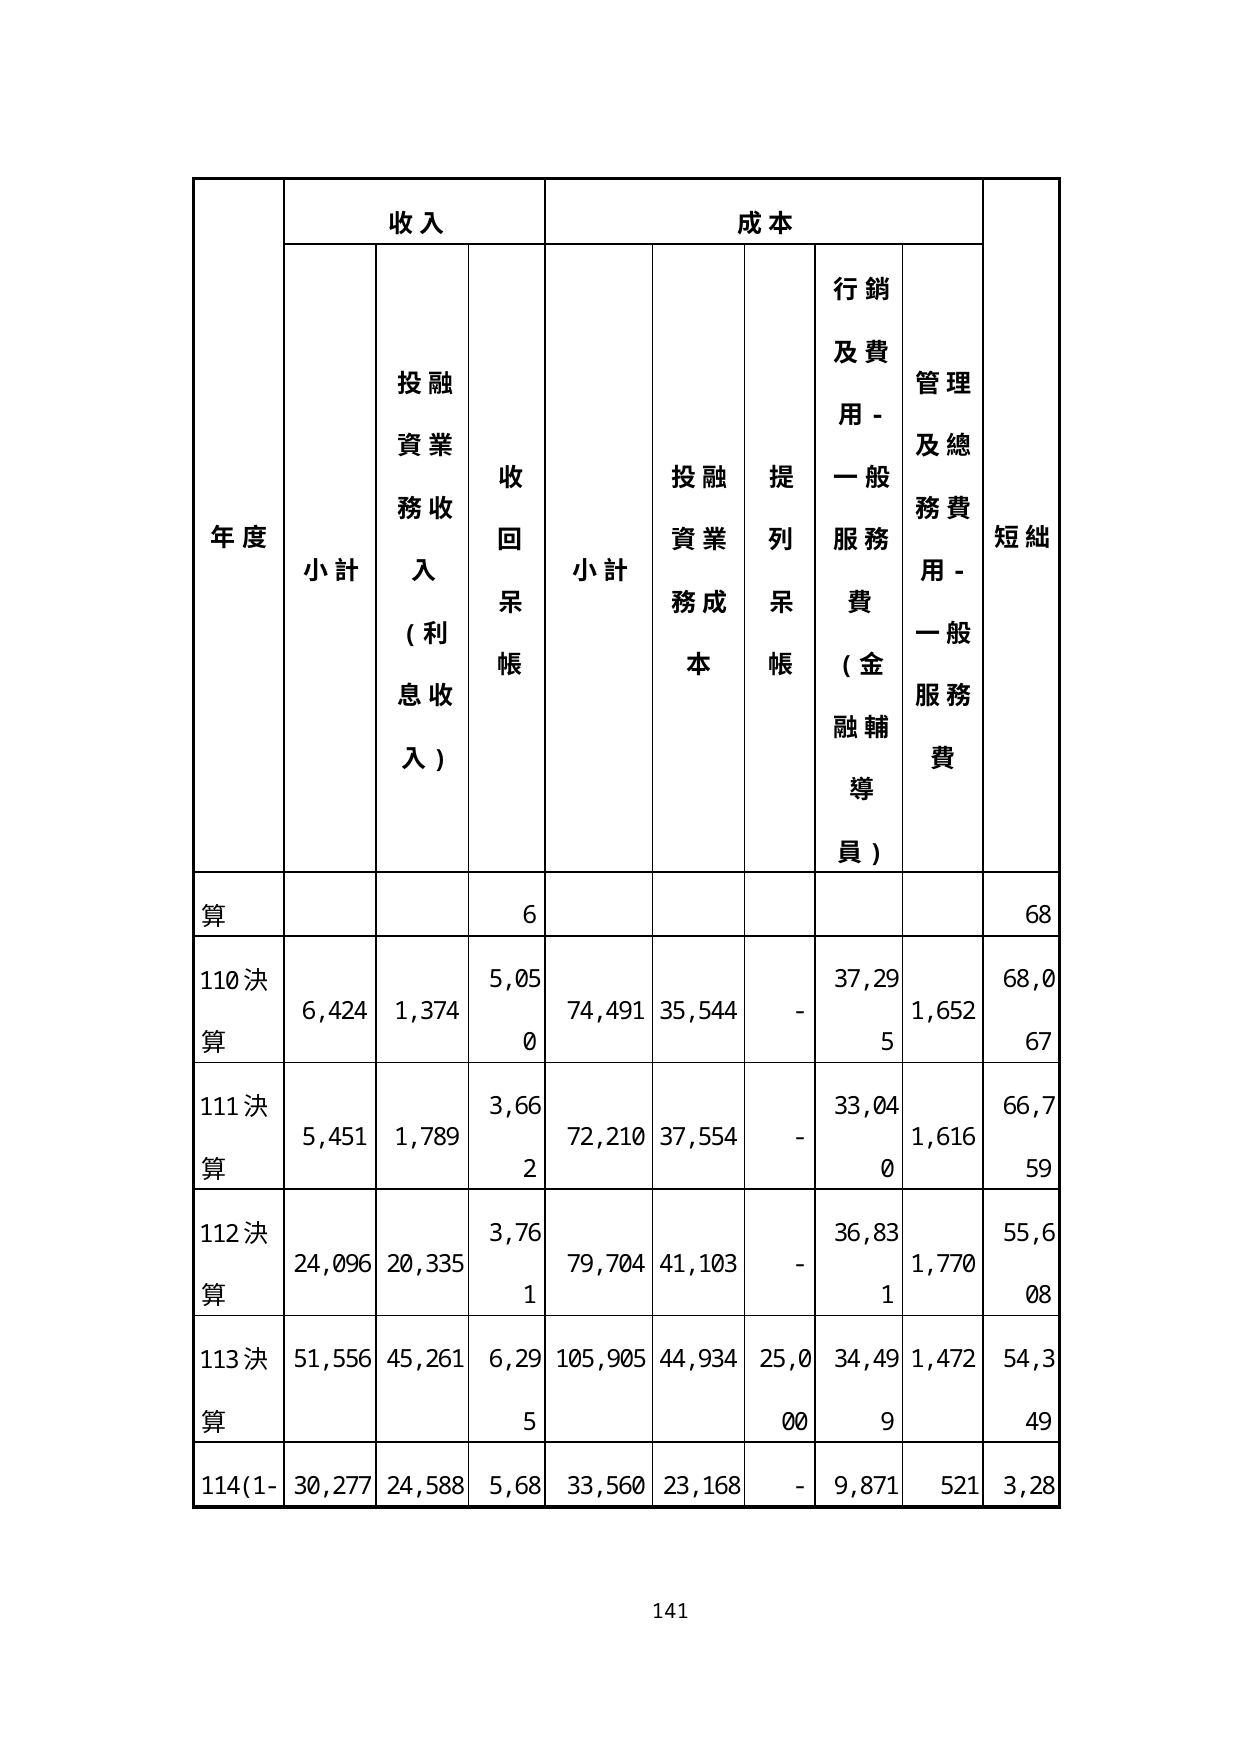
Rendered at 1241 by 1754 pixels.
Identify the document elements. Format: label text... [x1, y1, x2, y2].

table_cell 74,491 [546, 937, 652, 1062]
table_cell 35,544 [653, 937, 744, 1062]
table_cell 37,554 [653, 1063, 744, 1188]
table_cell 3,761 [469, 1190, 544, 1315]
table_cell 投融資業務收入(利息收入) [377, 245, 468, 871]
table_cell 小計 [546, 245, 652, 871]
table_cell 51,556 [285, 1316, 375, 1441]
table_cell 112決算 [195, 1190, 283, 1315]
table_cell 6 [469, 873, 544, 935]
table_cell 68,067 [984, 937, 1058, 1062]
table_cell 5,68 [469, 1443, 544, 1505]
table_cell 3,662 [469, 1063, 544, 1188]
table_cell - [745, 1443, 814, 1505]
table_cell 25,000 [745, 1316, 814, 1441]
table_cell 1,652 [903, 937, 982, 1062]
table_cell 5,451 [285, 1063, 375, 1188]
table_cell 37,295 [816, 937, 902, 1062]
table_cell 算 [195, 873, 283, 935]
table_cell 23,168 [653, 1443, 744, 1505]
table_cell - [745, 937, 814, 1062]
table_cell 30,277 [285, 1443, 375, 1505]
table_cell - [745, 1063, 814, 1188]
table_cell - [745, 1190, 814, 1315]
table_cell 5,050 [469, 937, 544, 1062]
table_cell 72,210 [546, 1063, 652, 1188]
table_cell 24,096 [285, 1190, 375, 1315]
table_cell 521 [903, 1443, 982, 1505]
table_cell [546, 873, 652, 935]
table_cell [377, 873, 468, 935]
table_cell 33,040 [816, 1063, 902, 1188]
table_cell [653, 873, 744, 935]
table_cell 6,424 [285, 937, 375, 1062]
table_header 短絀 [984, 180, 1058, 871]
table_cell 提列 呆帳 [745, 245, 814, 871]
table_cell 41,103 [653, 1190, 744, 1315]
table_cell 68 [984, 873, 1058, 935]
table_cell 55,608 [984, 1190, 1058, 1315]
table_cell 6,295 [469, 1316, 544, 1441]
table_cell 小計 [285, 245, 375, 871]
table_cell 105,905 [546, 1316, 652, 1441]
table_cell 44,934 [653, 1316, 744, 1441]
table_cell 1,789 [377, 1063, 468, 1188]
table_cell 24,588 [377, 1443, 468, 1505]
table_cell 36,831 [816, 1190, 902, 1315]
table_cell - [745, 873, 814, 935]
table_cell 113決算 [195, 1316, 283, 1441]
table_cell 1,770 [903, 1190, 982, 1315]
table_cell 110決算 [195, 937, 283, 1062]
table_cell 投融資業務成本 [653, 245, 744, 871]
table_cell 20,335 [377, 1190, 468, 1315]
table_header 收入 [285, 180, 544, 243]
table_cell [903, 873, 982, 935]
table_cell 45,261 [377, 1316, 468, 1441]
table_cell 1,472 [903, 1316, 982, 1441]
table_cell 111決算 [195, 1063, 283, 1188]
table_cell 1,374 [377, 937, 468, 1062]
table_cell 79,704 [546, 1190, 652, 1315]
table_cell 收回 呆帳 [469, 245, 544, 871]
table_cell 9,871 [816, 1443, 902, 1505]
table_cell 114(1- [195, 1443, 283, 1505]
table_cell 3,28 [984, 1443, 1058, 1505]
table_cell 54,349 [984, 1316, 1058, 1441]
table_cell 33,560 [546, 1443, 652, 1505]
table_cell 行銷及費用-一般服務費(金融輔導員) [816, 245, 902, 871]
table_cell 管理及總務費用-一般服務費 [903, 245, 982, 871]
table_header 年度 [195, 180, 283, 871]
table_header 成本 [546, 180, 982, 243]
table_cell 66,759 [984, 1063, 1058, 1188]
table_cell 1,616 [903, 1063, 982, 1188]
table_cell 34,499 [816, 1316, 902, 1441]
table_cell - [816, 873, 902, 935]
table_cell [285, 873, 375, 935]
